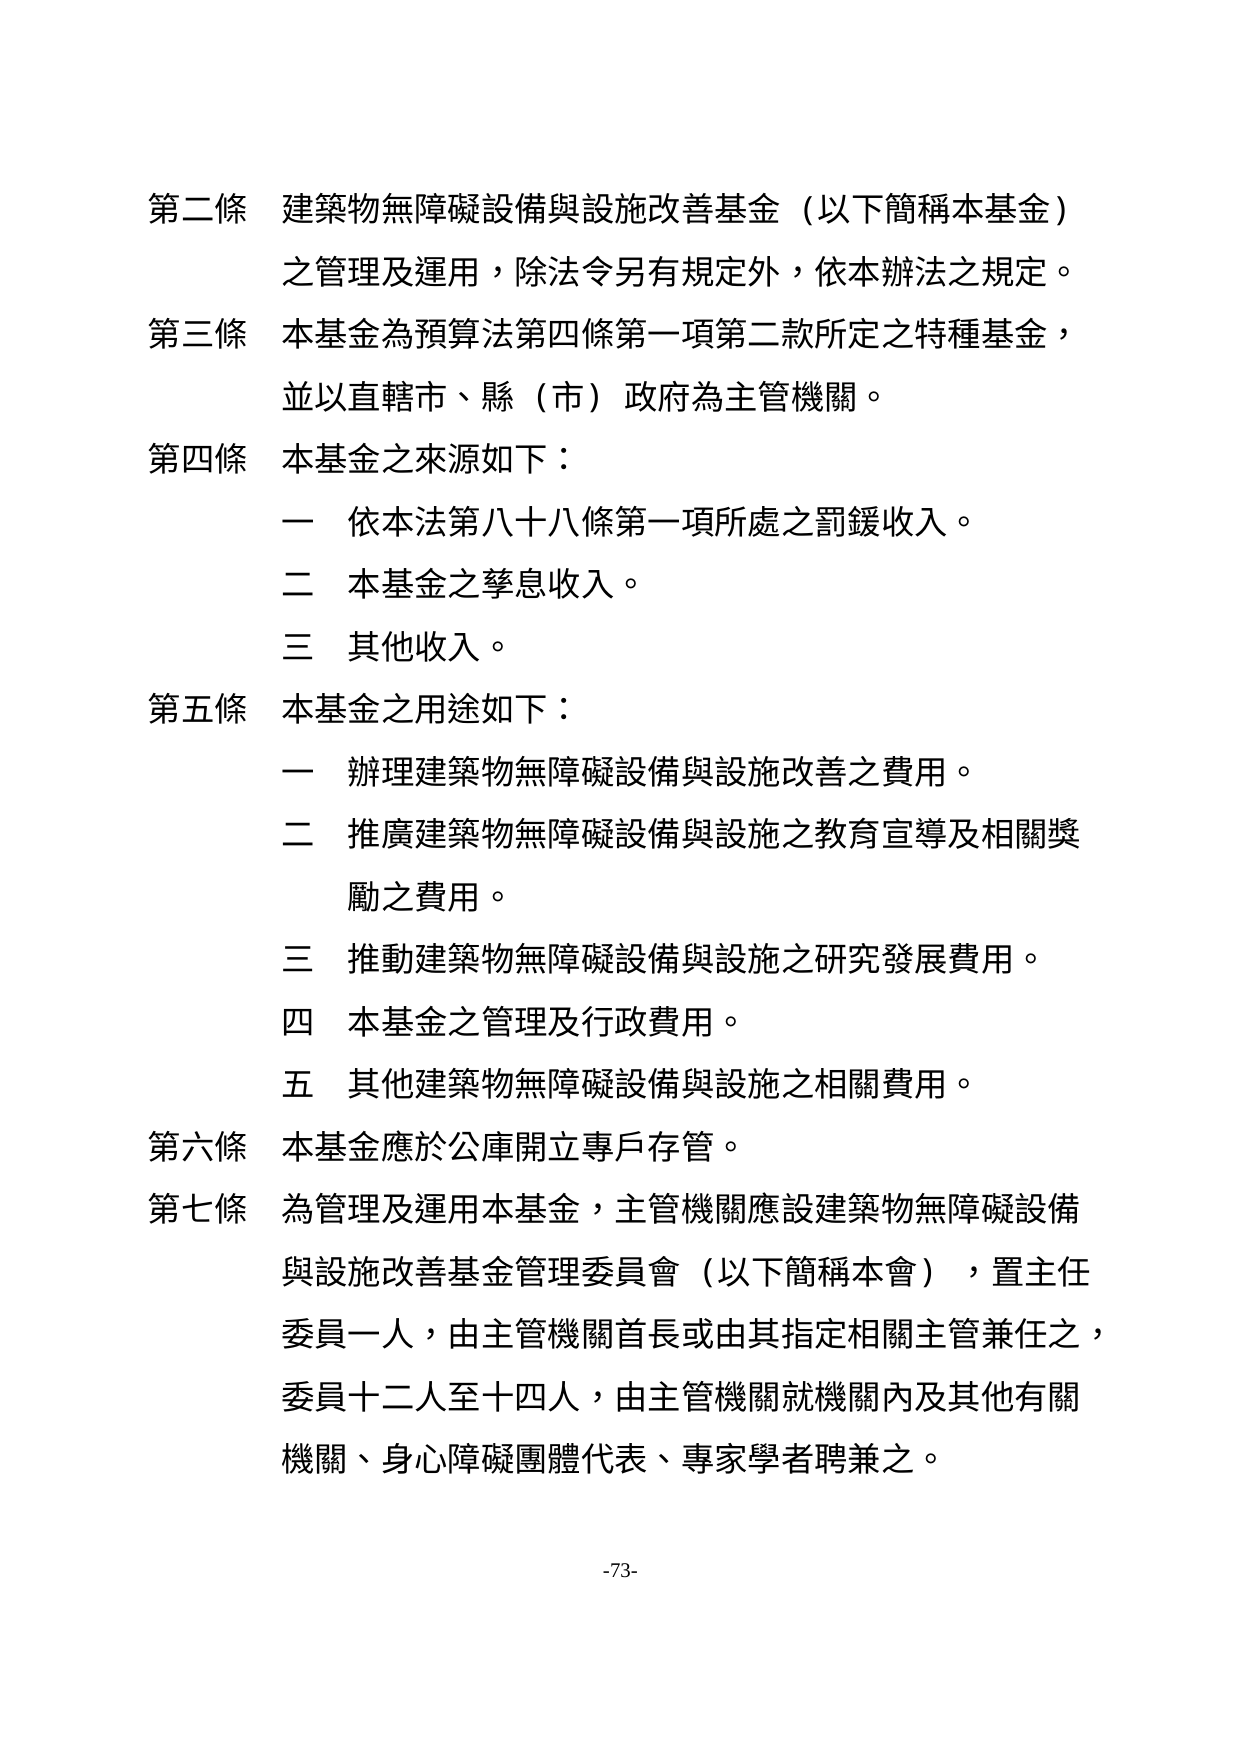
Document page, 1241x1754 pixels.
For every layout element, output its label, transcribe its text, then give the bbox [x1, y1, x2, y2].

text 五 其他建築物無障礙設備與設施之相關費用。 [148, 1040, 1092, 1103]
text 第六條 本基金應於公庫開立專戶存管。 [148, 1103, 1092, 1165]
text 三 其他收入。 [148, 603, 1092, 665]
text 第七條 為管理及運用本基金，主管機關應設建築物無障礙設備與設施改善基金管理委員會 (以下簡稱本會) ，置主任委員一人，由主管機關首長或由其指定相關主管兼任之，委員十二人至十四人，由主管機關就機關內及其他有關機關、身心障礙團體代表、專家學者聘兼之。 [148, 1165, 1092, 1478]
text 二 推廣建築物無障礙設備與設施之教育宣導及相關獎勵之費用。 [281, 790, 1092, 915]
text 第三條 本基金為預算法第四條第一項第二款所定之特種基金，並以直轄市、縣 (市) 政府為主管機關。 [148, 290, 1092, 415]
text 第二條 建築物無障礙設備與設施改善基金 (以下簡稱本基金) 之管理及運用，除法令另有規定外，依本辦法之規定。 [148, 165, 1092, 290]
text 二 本基金之孳息收入。 [148, 540, 1092, 603]
text 一 辦理建築物無障礙設備與設施改善之費用。 [148, 728, 1092, 790]
text 第四條 本基金之來源如下： [148, 415, 1092, 478]
text 四 本基金之管理及行政費用。 [148, 978, 1092, 1040]
text 第五條 本基金之用途如下： [148, 665, 1092, 728]
text 一 依本法第八十八條第一項所處之罰鍰收入。 [148, 478, 1092, 540]
text 三 推動建築物無障礙設備與設施之研究發展費用。 [148, 915, 1092, 978]
